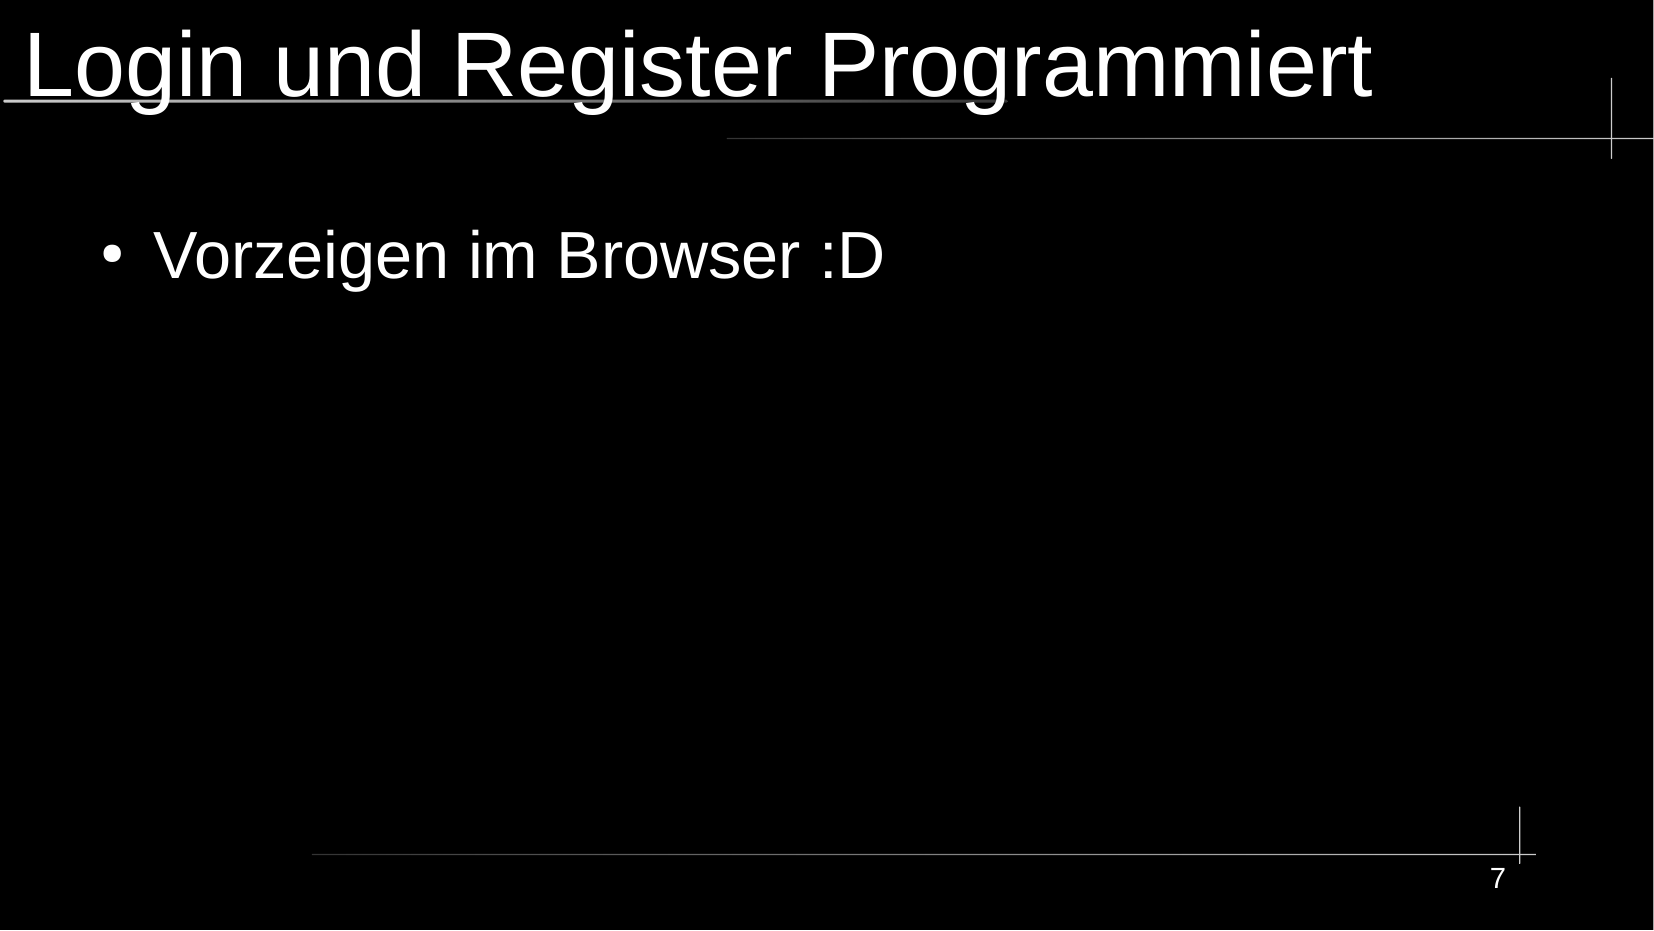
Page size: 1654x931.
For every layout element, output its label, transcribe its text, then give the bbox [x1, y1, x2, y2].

list Vorzeigen im Browser :D [82, 217, 1571, 758]
title Login und Register Programmiert [23, 11, 1589, 119]
